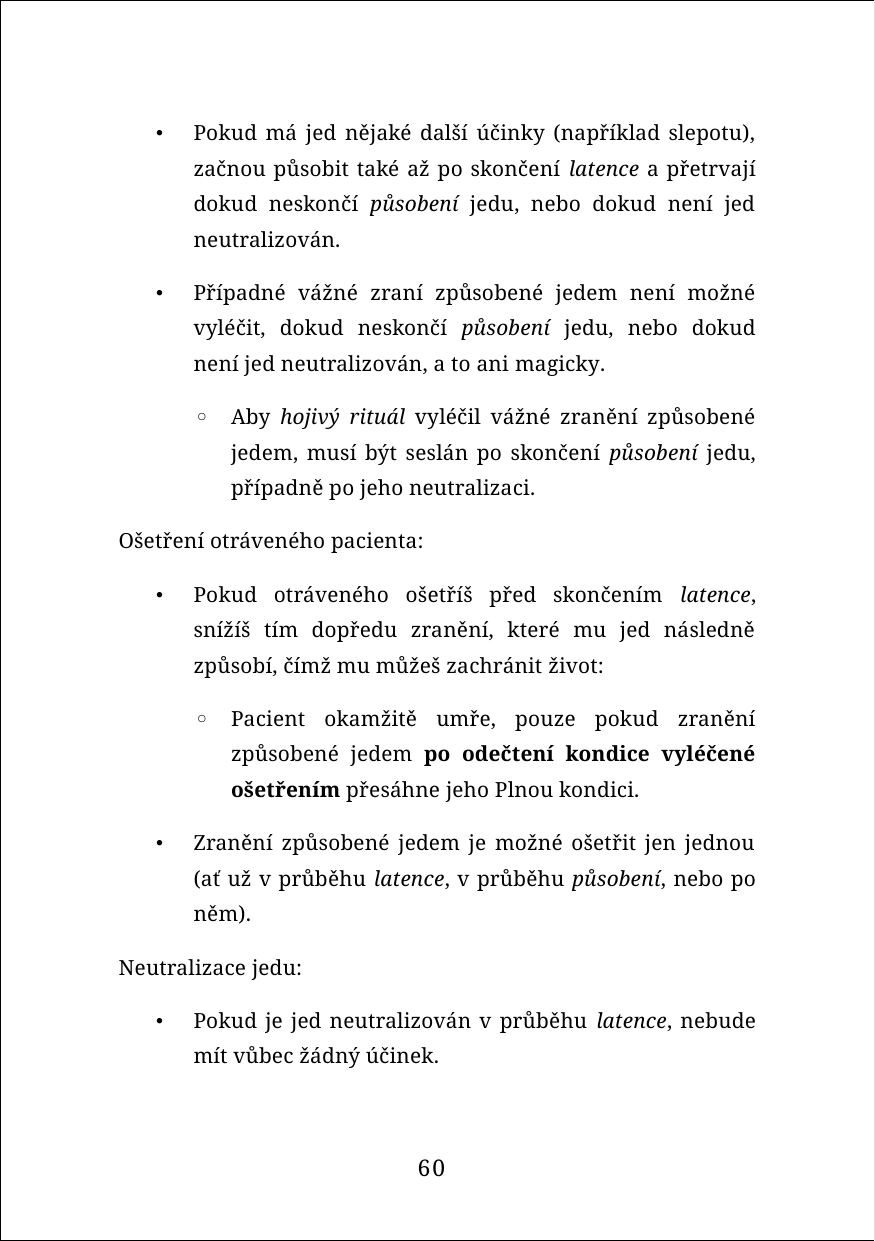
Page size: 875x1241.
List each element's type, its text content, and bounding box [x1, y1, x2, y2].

list Zranění způsobené jedem je možné ošetřit jen jednou (ať už v průběhu latence, v průběhu působení, nebo po něm). [156, 828, 756, 928]
list Případné vážné zraní způsobené jedem není možné vyléčit, dokud neskončí působení jedu, nebo dokud není jed neutralizován, a to ani magicky. [156, 278, 756, 377]
list Pokud otráveného ošetříš před skončením latence, snížíš tím dopředu zranění, které mu jed následně způsobí, čímž mu můžeš zachránit život: [156, 580, 756, 679]
list Aby hojivý rituál vyléčil vážné zranění způsobené jedem, musí být seslán po skončení působení jedu, případně po jeho neutralizaci. [193, 402, 756, 502]
text Neutralizace jedu: [118, 953, 756, 981]
text Ošetření otráveného pacienta: [118, 527, 756, 555]
list Pacient okamžitě umře, pouze pokud zranění způsobené jedem po odečtení kondice vyléčené ošetřením přesáhne jeho Plnou kondici. [193, 704, 756, 803]
list Pokud má jed nějaké další účinky (například slepotu), začnou působit také až po skončení latence a přetrvají dokud neskončí působení jedu, nebo dokud není jed neutralizován. [156, 118, 756, 253]
list Pokud je jed neutralizován v průběhu latence, nebude mít vůbec žádný účinek. [156, 1006, 756, 1070]
